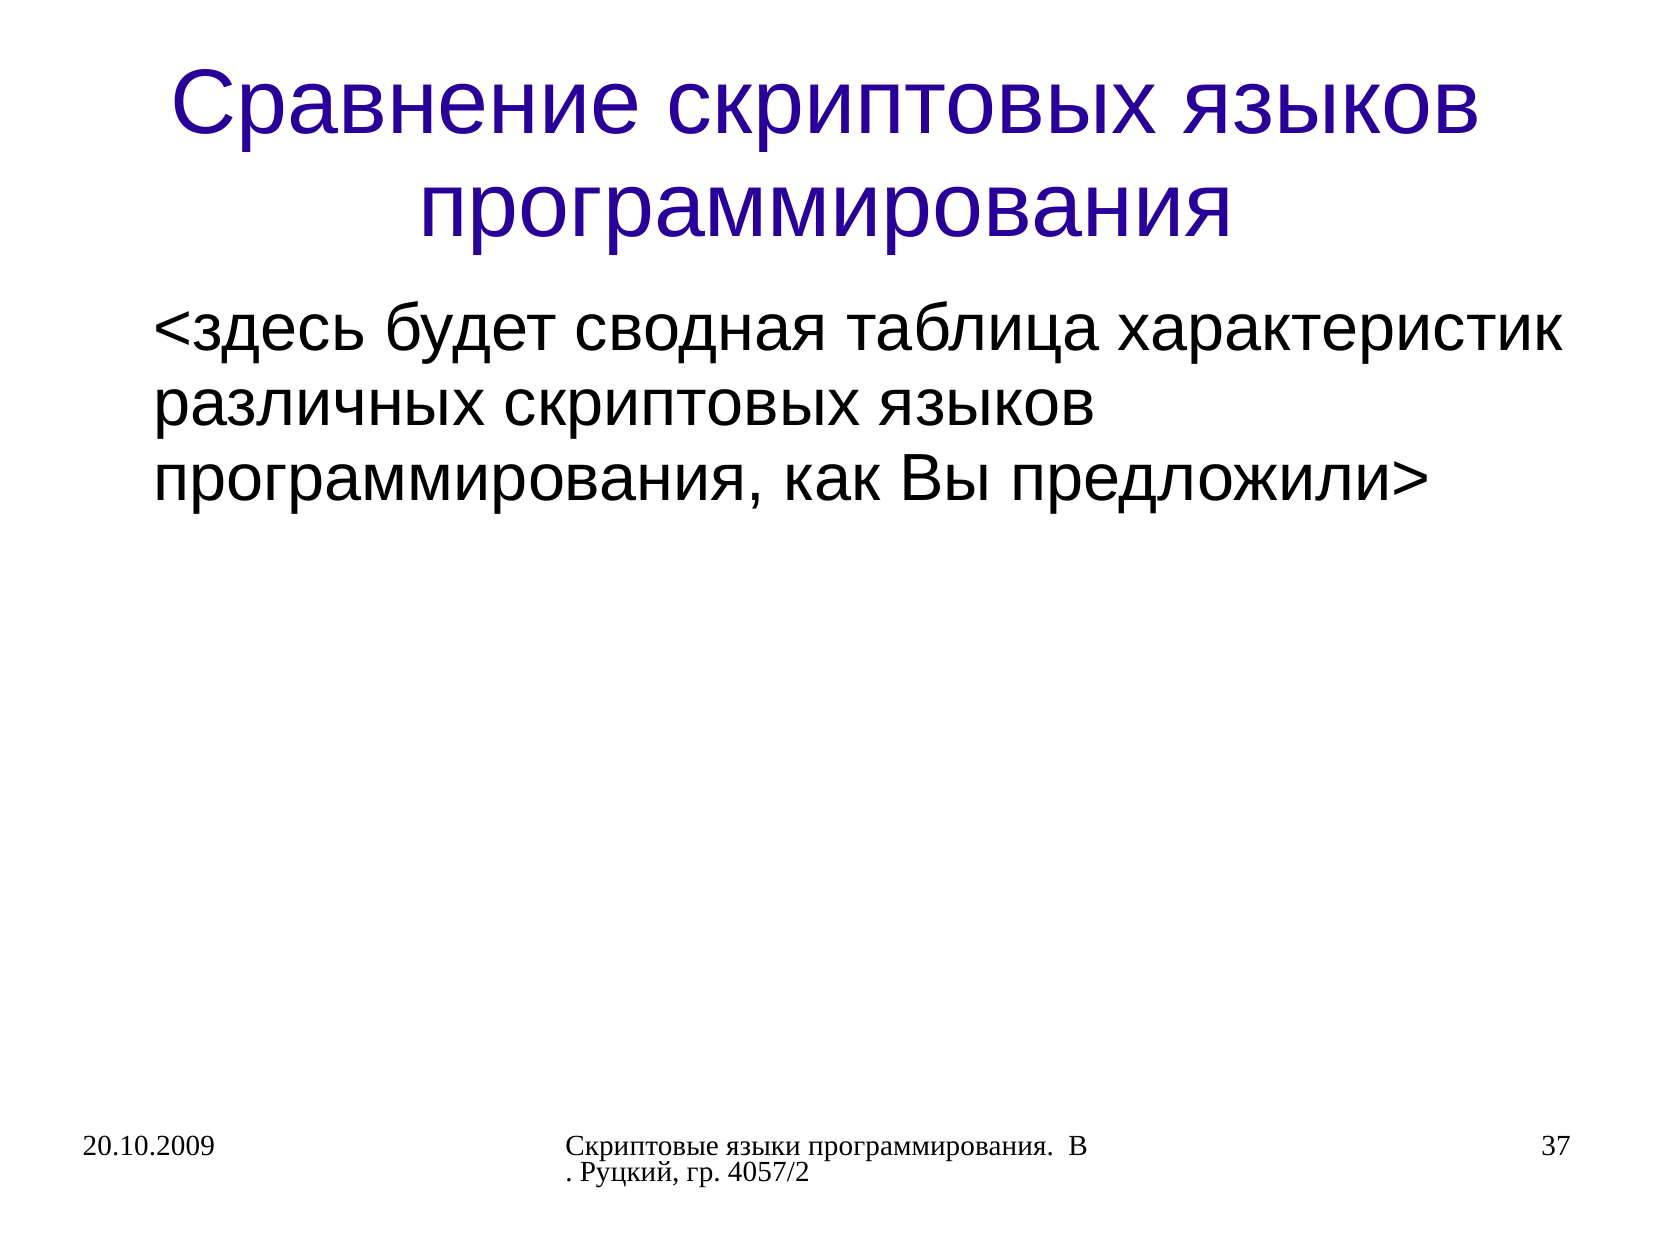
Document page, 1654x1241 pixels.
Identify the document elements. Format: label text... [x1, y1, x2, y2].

title Сравнение скриптовых языков программирования [82, 50, 1571, 256]
list <здесь будет сводная таблица характеристик различных скриптовых языков программирования, как Вы предложили> [82, 290, 1571, 1109]
